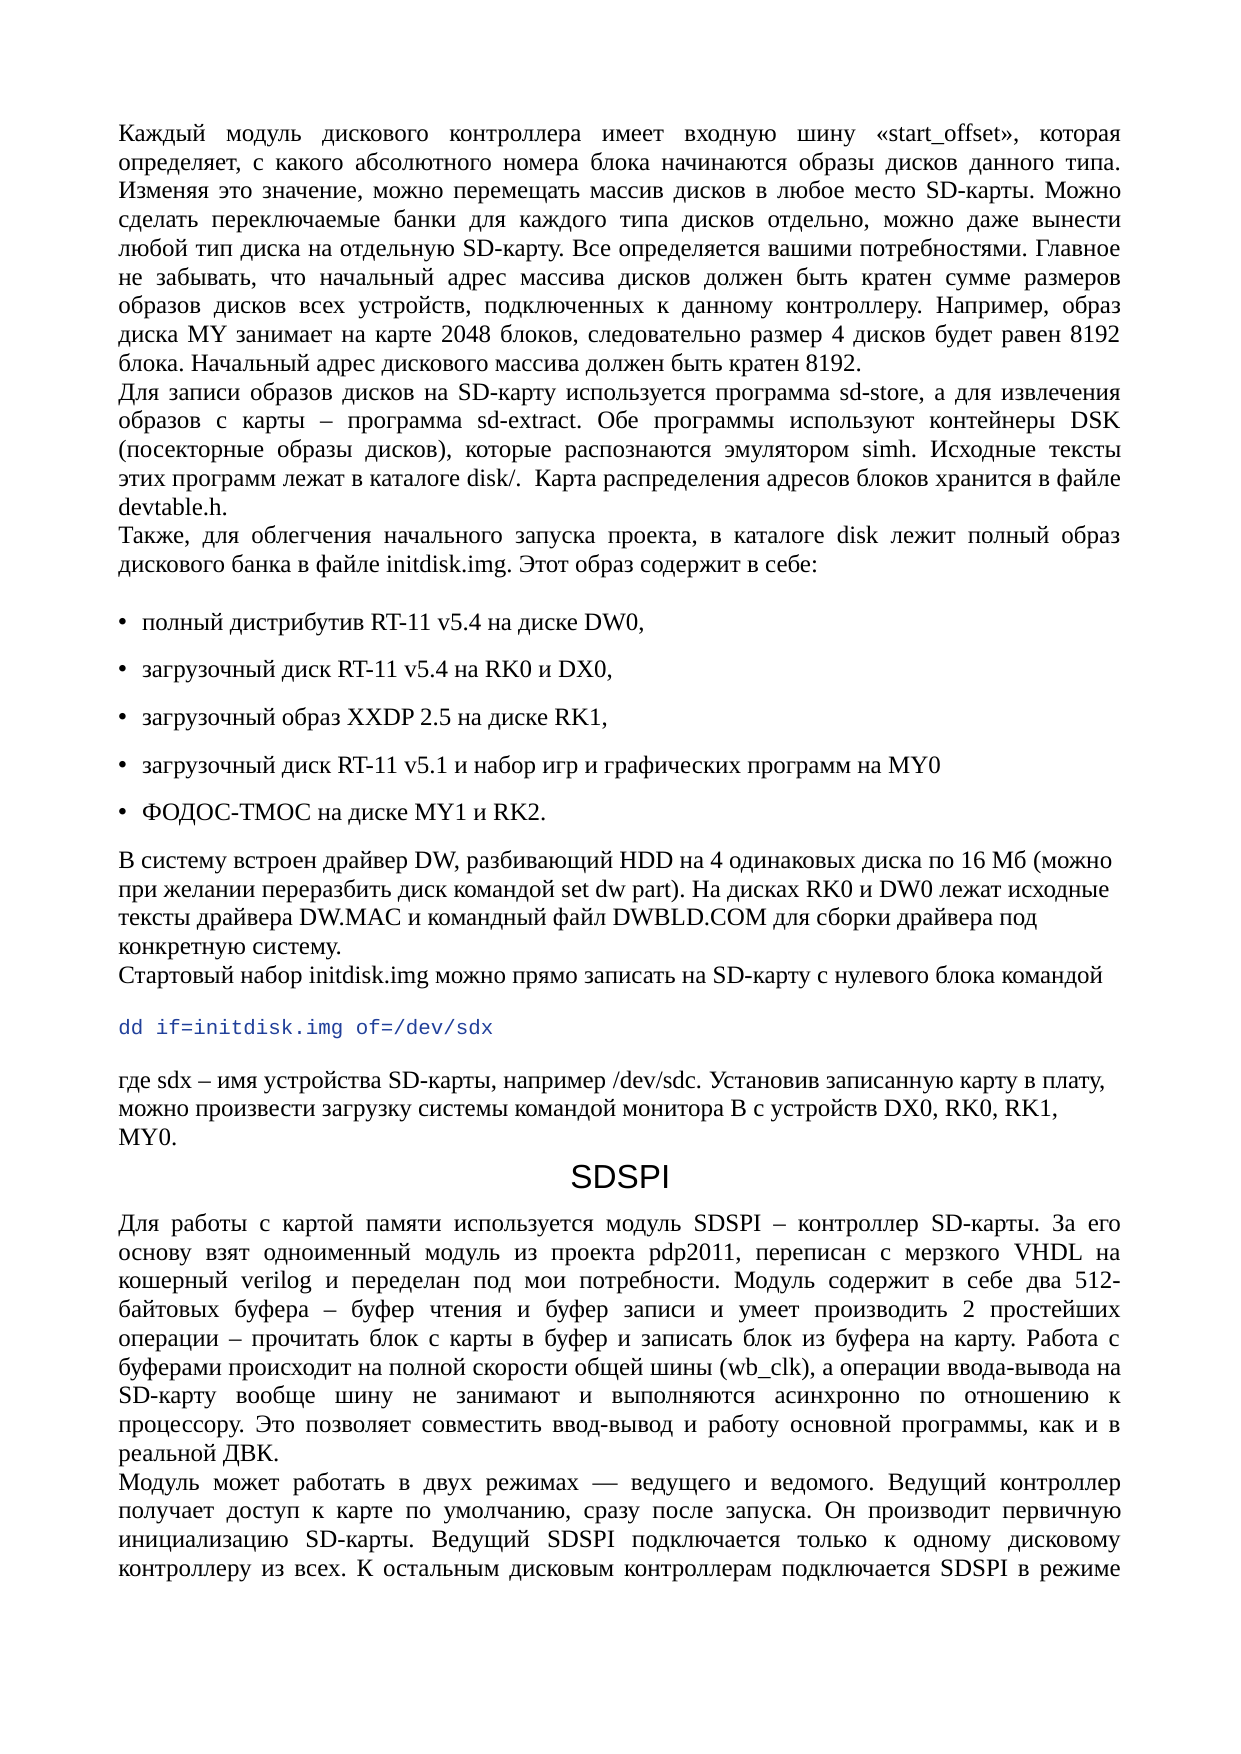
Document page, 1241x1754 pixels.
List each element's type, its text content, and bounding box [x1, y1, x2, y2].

text Каждый модуль дискового контроллера имеет входную шину «start_offset», которая определяет, с какого абсолютного номера блока начинаются образы дисков данного типа. Изменяя это значение, можно перемещать массив дисков в любое место SD-карты. Можно сделать переключаемые банки для каждого типа дисков отдельно, можно даже вынести любой тип диска на отдельную SD-карту. Все определяется вашими потребностями. Главное не забывать, что начальный адрес массива дисков должен быть кратен сумме размеров образов дисков всех устройств, подключенных к данному контроллеру. Например, образ диска MY занимает на карте 2048 блоков, следовательно размер 4 дисков будет равен 8192 блока. Начальный адрес дискового массива должен быть кратен 8192. [118, 118, 1122, 377]
list ФОДОС-ТМОС на диске MY1 и RK2. [118, 797, 1122, 826]
text где sdx – имя устройства SD-карты, например /dev/sdc. Установив записанную карту в плату, можно произвести загрузку системы командой монитора B с устройств DX0, RK0, RK1, MY0. [118, 1065, 1122, 1151]
text В систему встроен драйвер DW, разбивающий HDD на 4 одинаковых диска по 16 Мб (можно при желании переразбить диск командой set dw part). На дисках RK0 и DW0 лежат исходные тексты драйвера DW.MAC и командный файл DWBLD.COM для сборки драйвера под конкретную систему. [118, 845, 1122, 960]
text Также, для облегчения начального запуска проекта, в каталоге disk лежит полный образ дискового банка в файле initdisk.img. Этот образ содержит в себе: [118, 521, 1122, 578]
text Для работы с картой памяти используется модуль SDSPI – контроллер SD-карты. За его основу взят одноименный модуль из проекта pdp2011, переписан с мерзкого VHDL на кошерный verilog и переделан под мои потребности. Модуль содержит в себе два 512-байтовых буфера – буфер чтения и буфер записи и умеет производить 2 простейших операции – прочитать блок с карты в буфер и записать блок из буфера на карту. Работа с буферами происходит на полной скорости общей шины (wb_clk), а операции ввода-вывода на SD-карту вообще шину не занимают и выполняются асинхронно по отношению к процессору. Это позволяет совместить ввод-вывод и работу основной программы, как и в реальной ДВК. [118, 1208, 1122, 1467]
text dd if=initdisk.img of=/dev/sdx [118, 1017, 1122, 1041]
text Стартовый набор initdisk.img можно прямо записать на SD-карту с нулевого блока командой [118, 960, 1122, 989]
list загрузочный диск RT-11 v5.4 на RK0 и DX0, [118, 654, 1122, 683]
subtitle SDSPI [118, 1157, 1122, 1196]
list загрузочный образ XXDP 2.5 на диске RK1, [118, 702, 1122, 731]
text Для записи образов дисков на SD-карту используется программа sd-store, а для извлечения образов с карты – программа sd-extract. Обе программы используют контейнеры DSK (посекторные образы дисков), которые распознаются эмулятором simh. Исходные тексты этих программ лежат в каталоге disk/. Карта распределения адресов блоков хранится в файле devtable.h. [118, 377, 1122, 521]
list загрузочный диск RT-11 v5.1 и набор игр и графических программ на MY0 [118, 750, 1122, 778]
text Модуль может работать в двух режимах — ведущего и ведомого. Ведущий контроллер получает доступ к карте по умолчанию, сразу после запуска. Он производит первичную инициализацию SD-карты. Ведущий SDSPI подключается только к одному дисковому контроллеру из всех. К остальным дисковым контроллерам подключается SDSPI в режиме [118, 1467, 1122, 1582]
list полный дистрибутив RT-11 v5.4 на диске DW0, [118, 607, 1122, 636]
